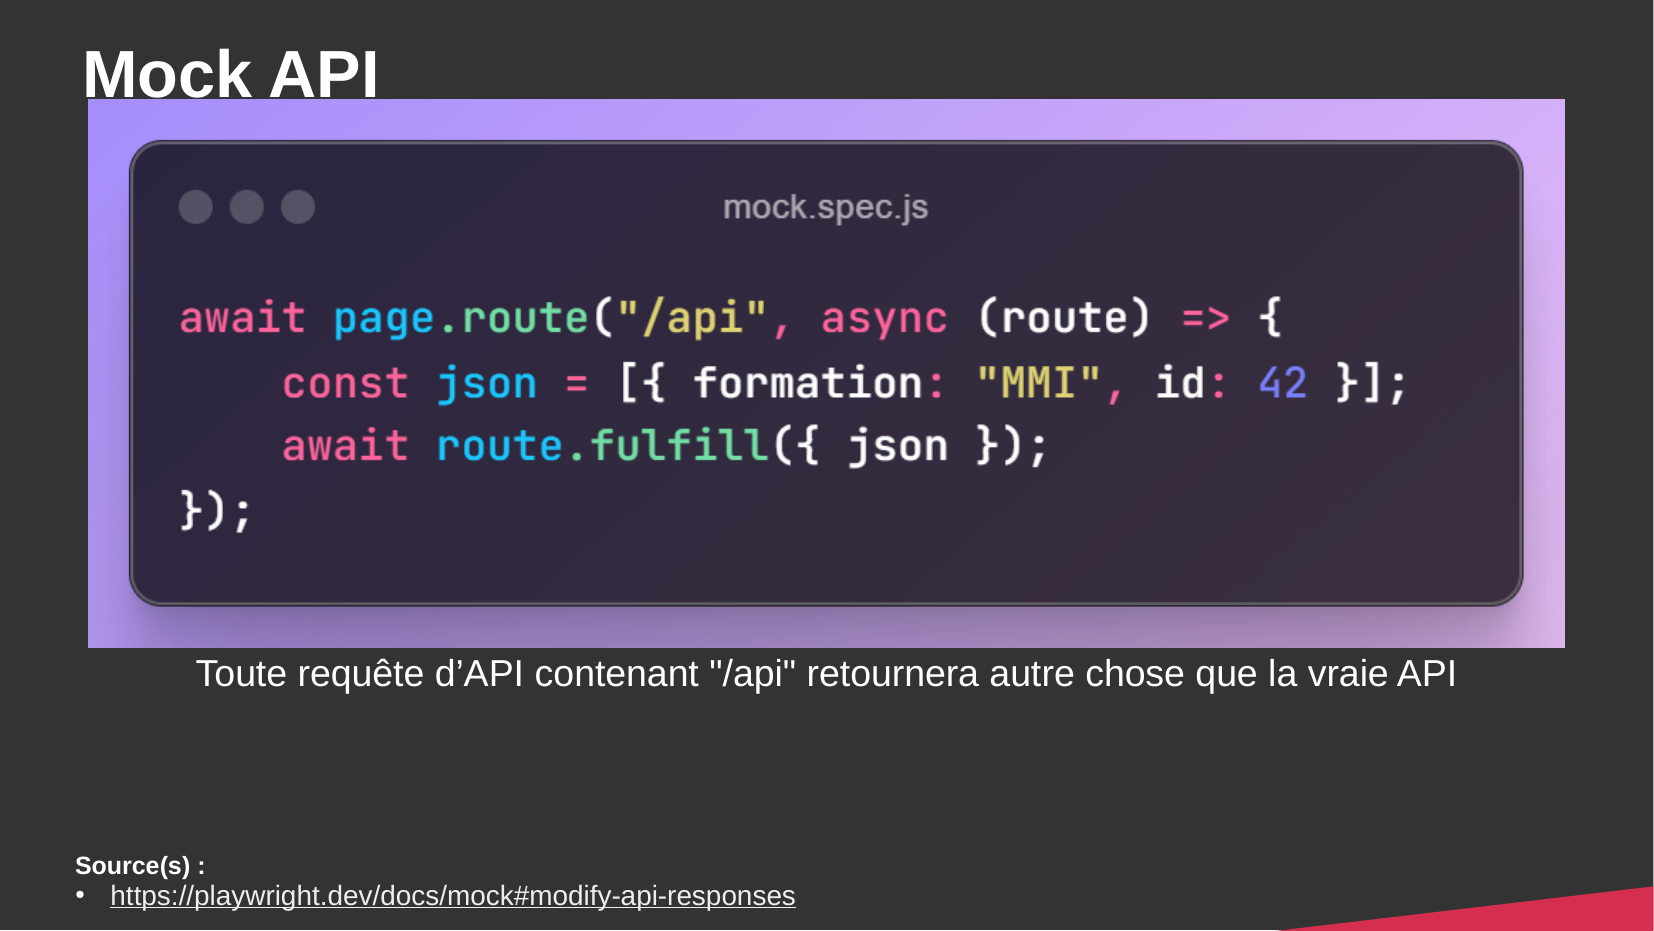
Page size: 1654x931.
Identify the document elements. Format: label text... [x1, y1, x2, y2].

text_box Toute requête d’API contenant "/api" retournera autre chose que la vraie API [141, 645, 1512, 704]
text_box Source(s) : https://playwright.dev/docs/mock#modify-api-responses [60, 750, 1546, 919]
picture [88, 99, 1565, 648]
text_box [1274, 886, 1654, 931]
title Mock API [82, 37, 1571, 112]
